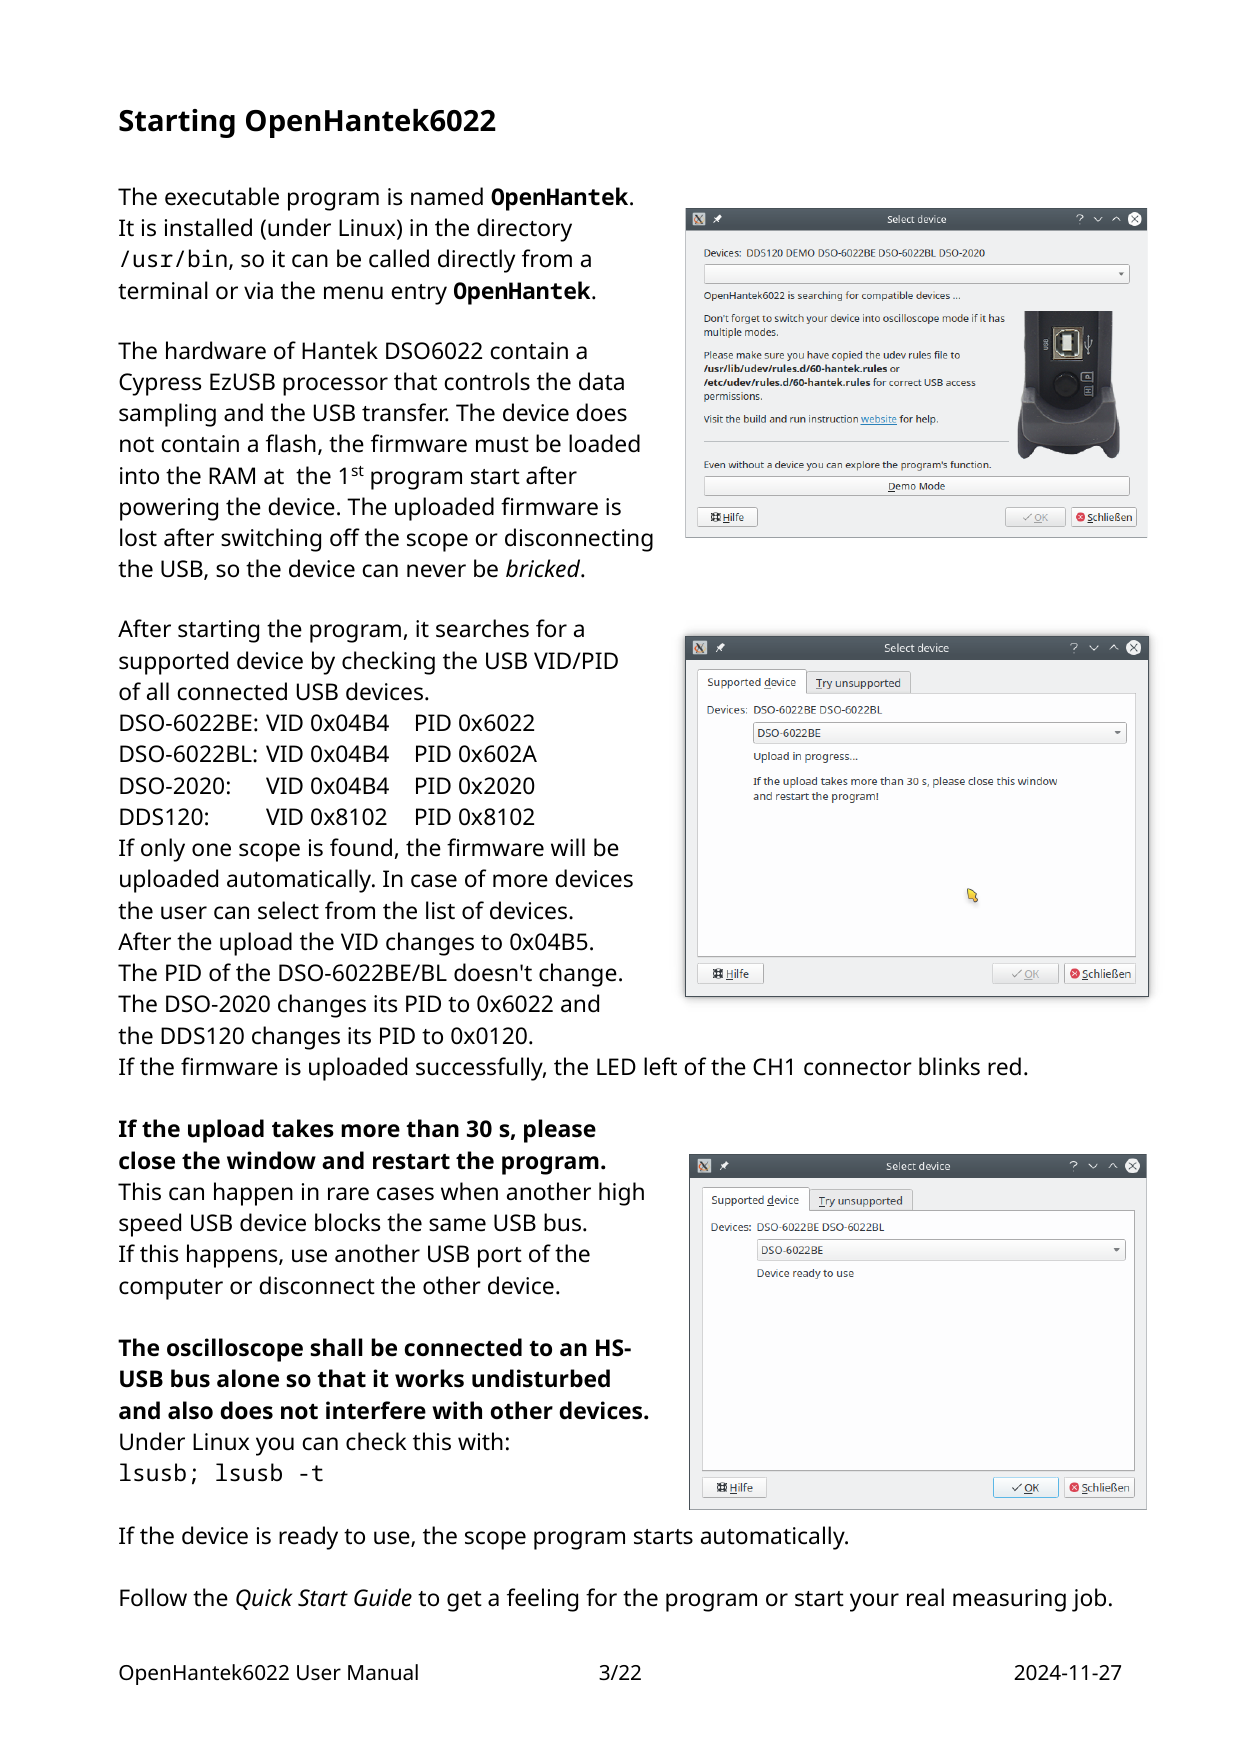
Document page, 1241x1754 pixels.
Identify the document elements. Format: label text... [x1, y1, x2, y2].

text This can happen in rare cases when another high speed USB device blocks the same USB bus. [118, 1176, 689, 1238]
text DSO-6022BL: VID 0x04B4 PID 0x602A [118, 738, 668, 770]
text DSO-2020: VID 0x04B4 PID 0x2020 DDS120: VID 0x8102 PID 0x8102 [118, 770, 668, 832]
text Follow the Quick Start Guide to get a feeling for the program or start your real measuring job. [118, 1582, 1134, 1613]
text The oscilloscope shall be connected to an HS-USB bus alone so that it works undisturbed and also does not interfere with other devices. [118, 1332, 689, 1426]
text After starting the program, it searches for a supported device by checking the USB VID/PID of all connected USB devices. [118, 613, 1122, 707]
text The DSO-2020 changes its PID to 0x6022 and the DDS120 changes its PID to 0x0120. [118, 988, 1122, 1051]
text The executable program is named OpenHantek. It is installed (under Linux) in the directory /usr/bin, so it can be called directly from a terminal or via the menu entry OpenHantek. [118, 181, 1122, 335]
text If this happens, use another USB port of the computer or disconnect the other device. [118, 1238, 689, 1301]
text The hardware of Hantek DSO6022 contain a Cypress EzUSB processor that controls the data sampling and the USB transfer. The device does not contain a flash, the firmware must be loaded into the RAM at the 1st program start after powering the device. The uploaded firmware is lost after switching off the scope or disconnecting the USB, so the device can never be bricked. [118, 335, 1122, 585]
picture [685, 208, 1148, 538]
text If the device is ready to use, the scope program starts automatically. [118, 1520, 1122, 1551]
text Under Linux you can check this with: lsusb; lsusb -t [118, 1426, 689, 1488]
picture [668, 620, 1165, 1013]
picture [689, 1154, 1147, 1510]
subtitle Starting OpenHantek6022 [118, 100, 1122, 140]
text If the upload takes more than 30 s, please close the window and restart the program. [118, 1113, 1122, 1176]
text DSO-6022BE: VID 0x04B4 PID 0x6022 [118, 707, 668, 738]
text If only one scope is found, the firmware will be uploaded automatically. In case of more devices the user can select from the list of devices. After the upload the VID changes to 0x04B5. The PID of the DSO-6022BE/BL doesn't change. [118, 832, 668, 988]
text If the firmware is uploaded successfully, the LED left of the CH1 connector blinks red. [118, 1051, 1122, 1082]
